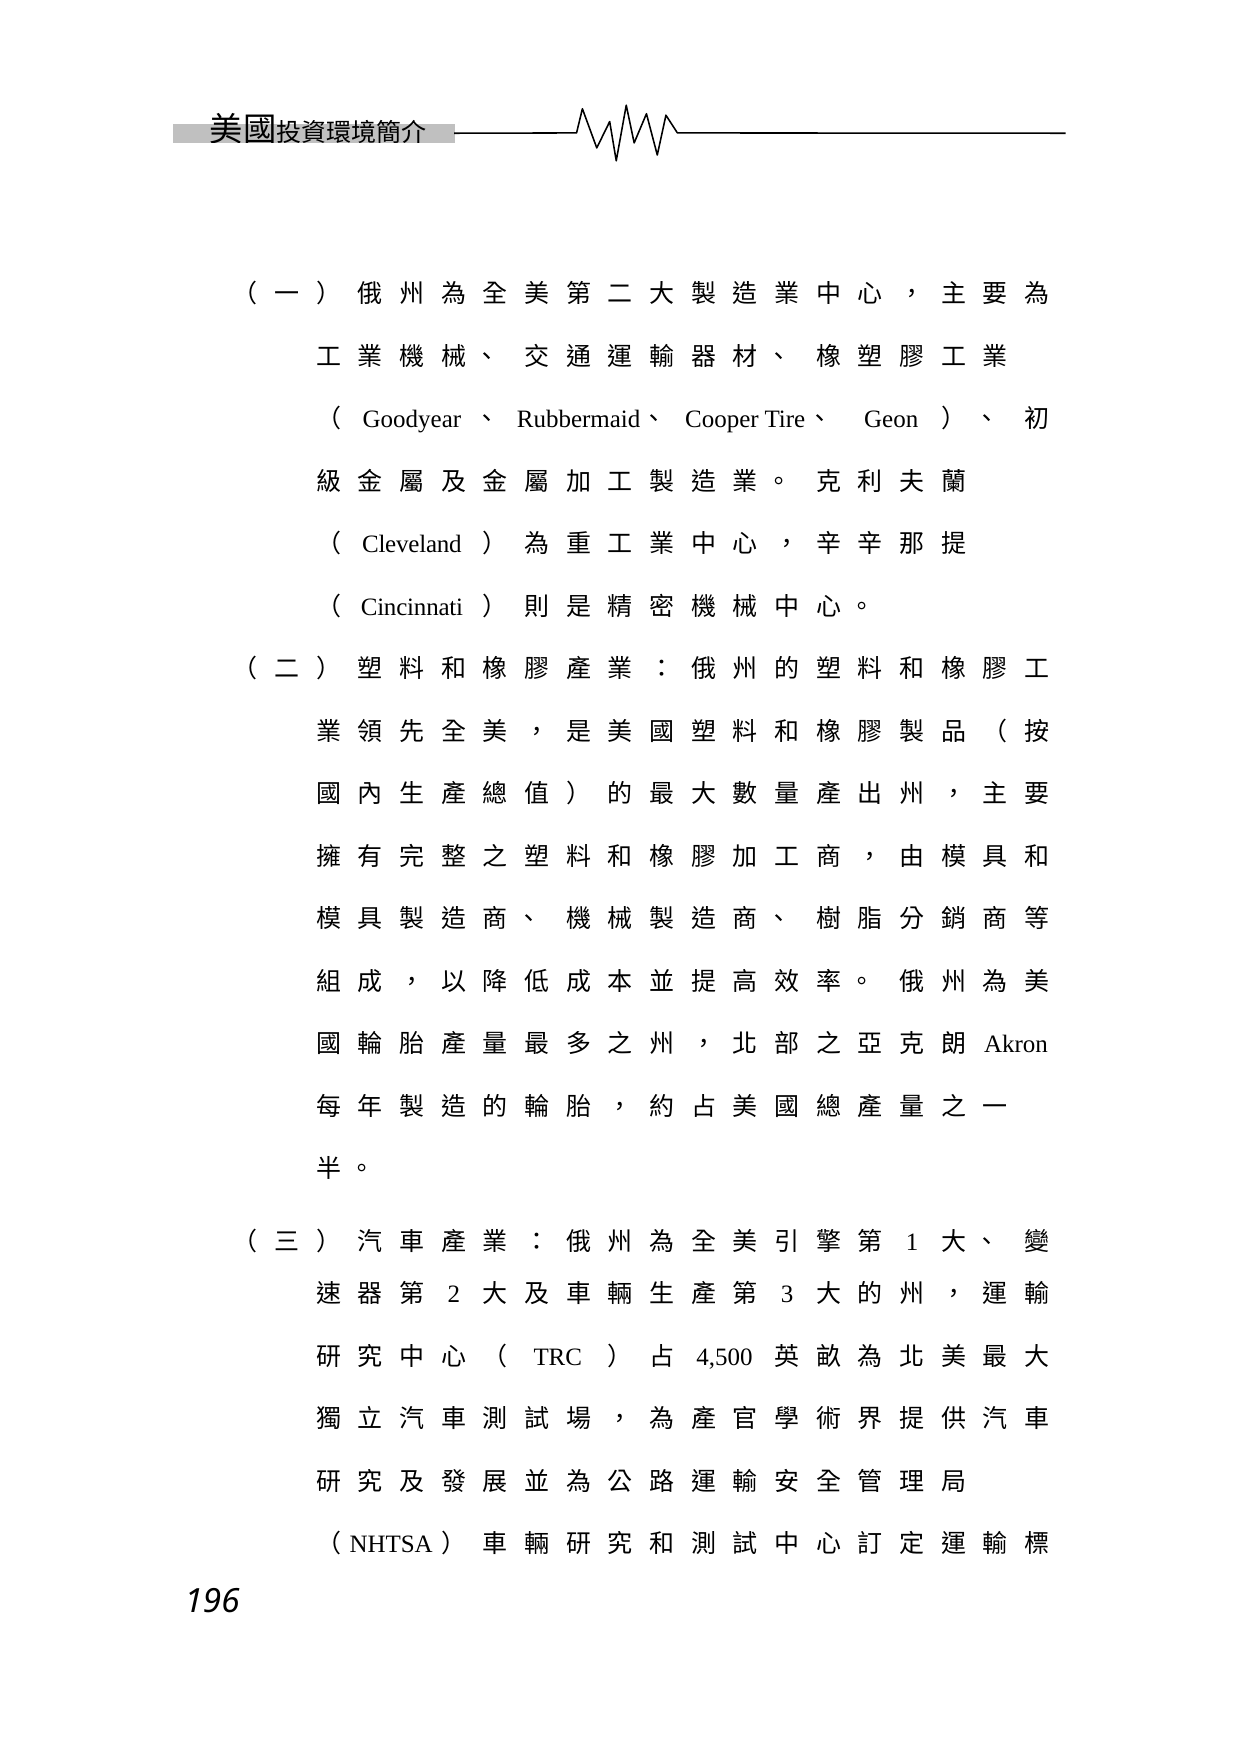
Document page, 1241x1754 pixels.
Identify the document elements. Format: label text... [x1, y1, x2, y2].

text （二）塑料和橡膠產業：俄州的塑料和橡膠工業領先全美，是美國塑料和橡膠製品（按國內生產總值）的最大數量產出州，主要擁有完整之塑料和橡膠加工商，由模具和模具製造商、機械製造商、樹脂分銷商等組成，以降低成本並提高效率。俄州為美國輪胎產量最多之州，北部之亞克朗Akron每年製造的輪胎，約占美國總產量之一半。 [207, 625, 1058, 1188]
text （一）俄州為全美第二大製造業中心，主要為工業機械、交通運輸器材、橡塑膠工業（Goodyear、Rubbermaid、Cooper Tire、Geon）、初級金屬及金屬加工製造業。克利夫蘭（Cleveland）為重工業中心，辛辛那提（Cincinnati）則是精密機械中心。 [207, 250, 1058, 625]
text （三）汽車產業：俄州為全美引擎第1大、變速器第2大及車輛生產第3大的州，運輸研究中心（TRC）占4,500英畝為北美最大獨立汽車測試場，為產官學術界提供汽車研究及發展並為公路運輸安全管理局（NHTSA）車輛研究和測試中心訂定運輸標 [207, 1188, 1058, 1563]
